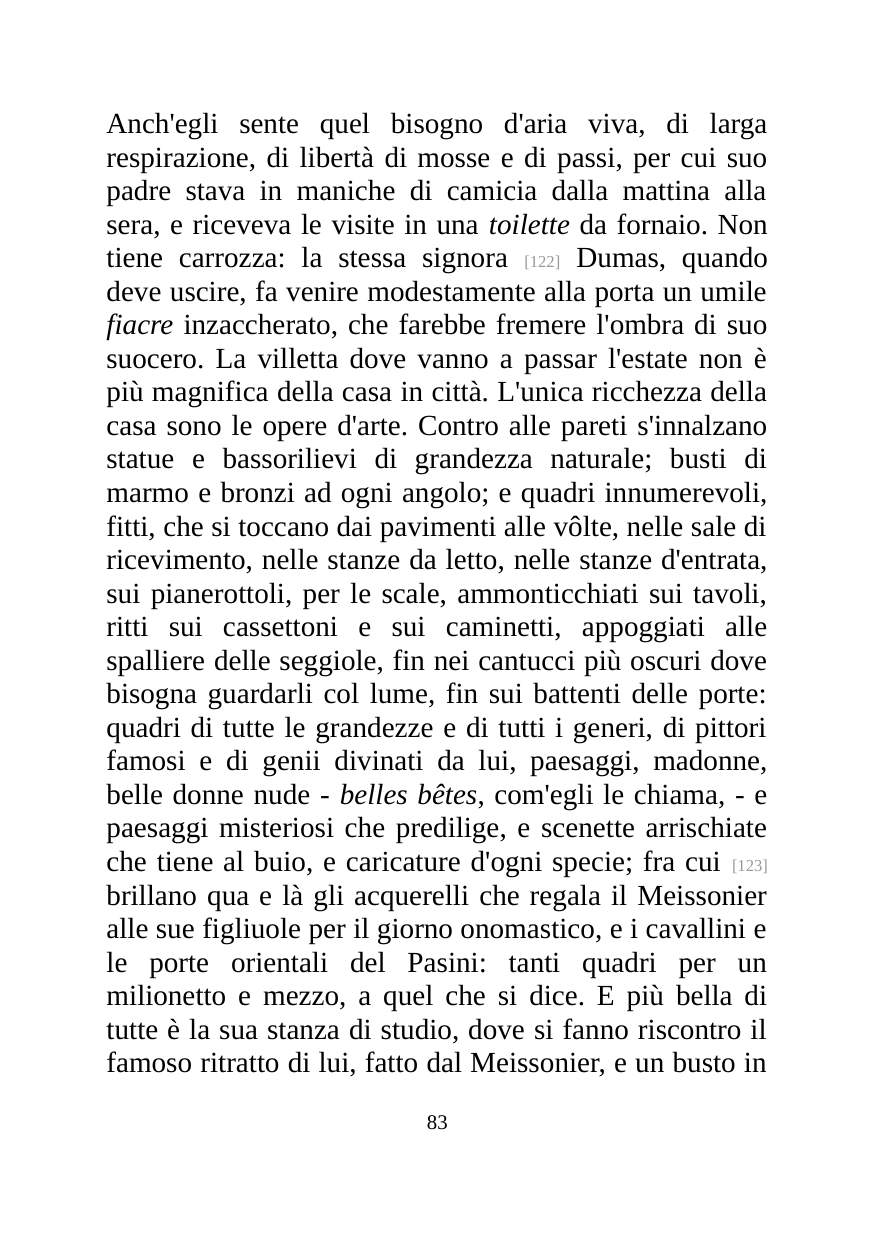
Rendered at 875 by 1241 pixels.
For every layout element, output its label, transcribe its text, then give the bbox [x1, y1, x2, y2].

text Anch'egli sente quel bisogno d'aria viva, di larga respirazione, di libertà di mosse e di passi, per cui suo padre stava in maniche di camicia dalla mattina alla sera, e riceveva le visite in una toilette da fornaio. Non tiene carrozza: la stessa signora [122] Dumas, quando deve uscire, fa venire modestamente alla porta un umile fiacre inzaccherato, che farebbe fremere l'ombra di suo suocero. La villetta dove vanno a passar l'estate non è più magnifica della casa in città. L'unica ricchezza della casa sono le opere d'arte. Contro alle pareti s'innalzano statue e bassorilievi di grandezza naturale; busti di marmo e bronzi ad ogni angolo; e quadri innumerevoli, fitti, che si toccano dai pavimenti alle vôlte, nelle sale di ricevimento, nelle stanze da letto, nelle stanze d'entrata, sui pianerottoli, per le scale, ammonticchiati sui tavoli, ritti sui cassettoni e sui caminetti, appoggiati alle spalliere delle seggiole, fin nei cantucci più oscuri dove bisogna guardarli col lume, fin sui battenti delle porte: quadri di tutte le grandezze e di tutti i generi, di pittori famosi e di genii divinati da lui, paesaggi, madonne, belle donne nude - belles bêtes, com'egli le chiama, - e paesaggi misteriosi che predilige, e scenette arrischiate che tiene al buio, e caricature d'ogni specie; fra cui [123] brillano qua e là gli acquerelli che regala il Meissonier alle sue figliuole per il giorno onomastico, e i cavallini e le porte orientali del Pasini: tanti quadri per un milionetto e mezzo, a quel che si dice. E più bella di tutte è la sua stanza di studio, dove si fanno riscontro il famoso ritratto di lui, fatto dal Meissonier, e un busto in [106, 106, 768, 1079]
